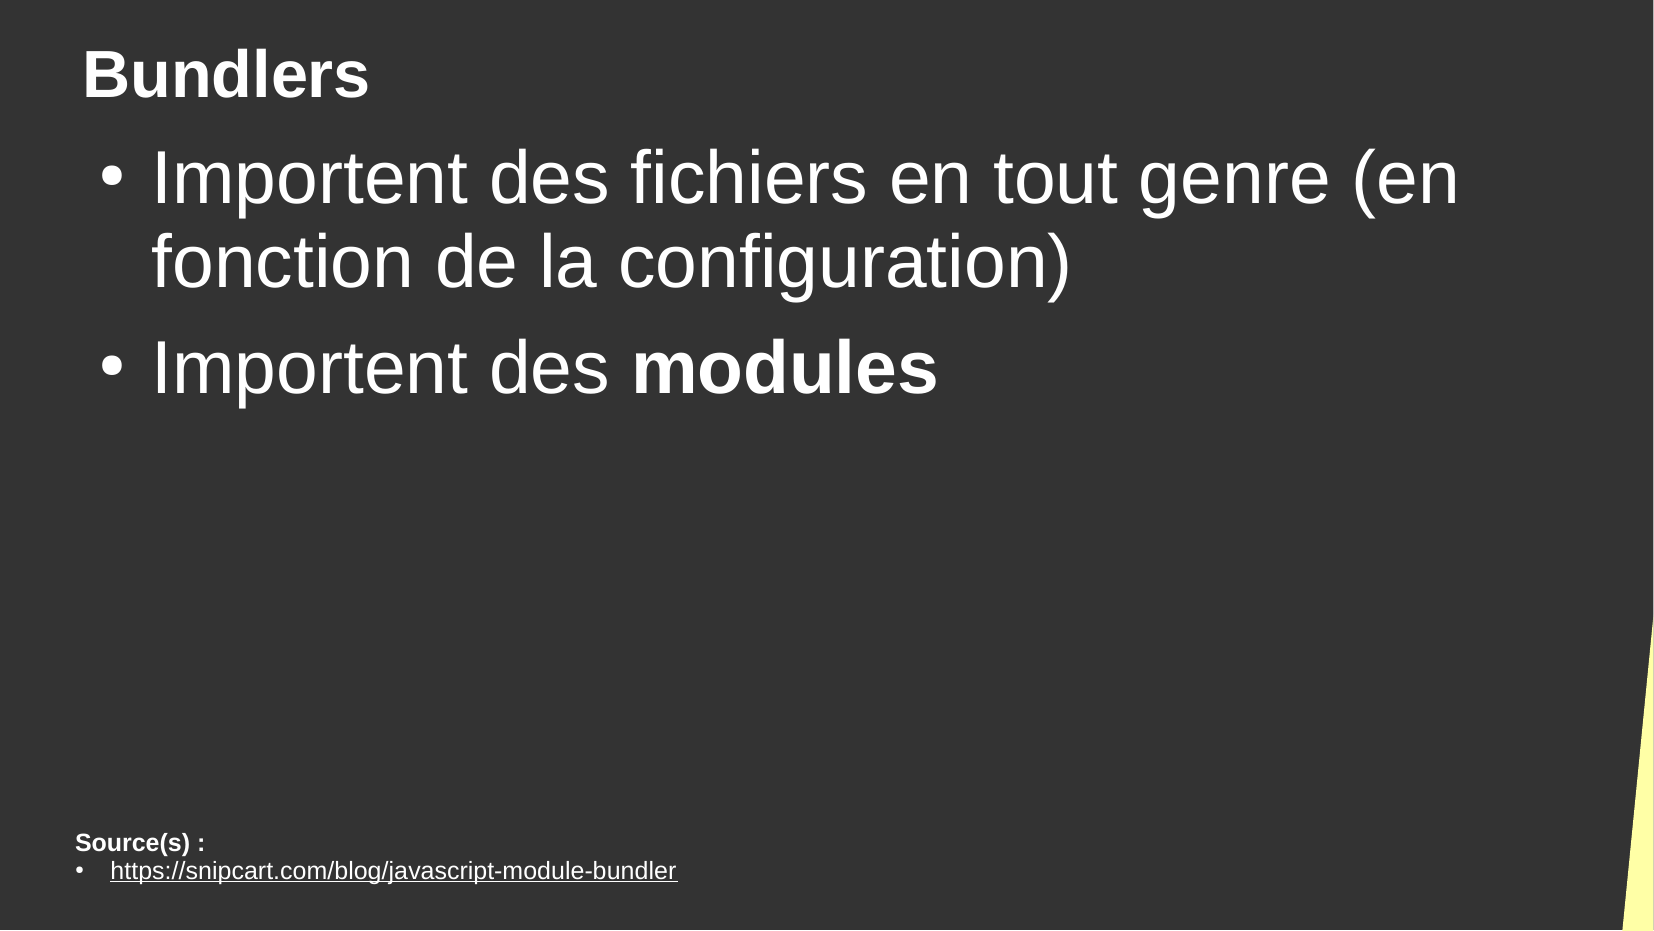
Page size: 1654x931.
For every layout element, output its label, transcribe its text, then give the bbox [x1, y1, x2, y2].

list Importent des fichiers en tout genre (en fonction de la configuration) Importent des modules [80, 135, 1619, 827]
title Bundlers [82, 37, 1571, 112]
text_box Source(s) : https://snipcart.com/blog/javascript-module-bundler [60, 821, 1546, 931]
text_box [1622, 609, 1654, 931]
